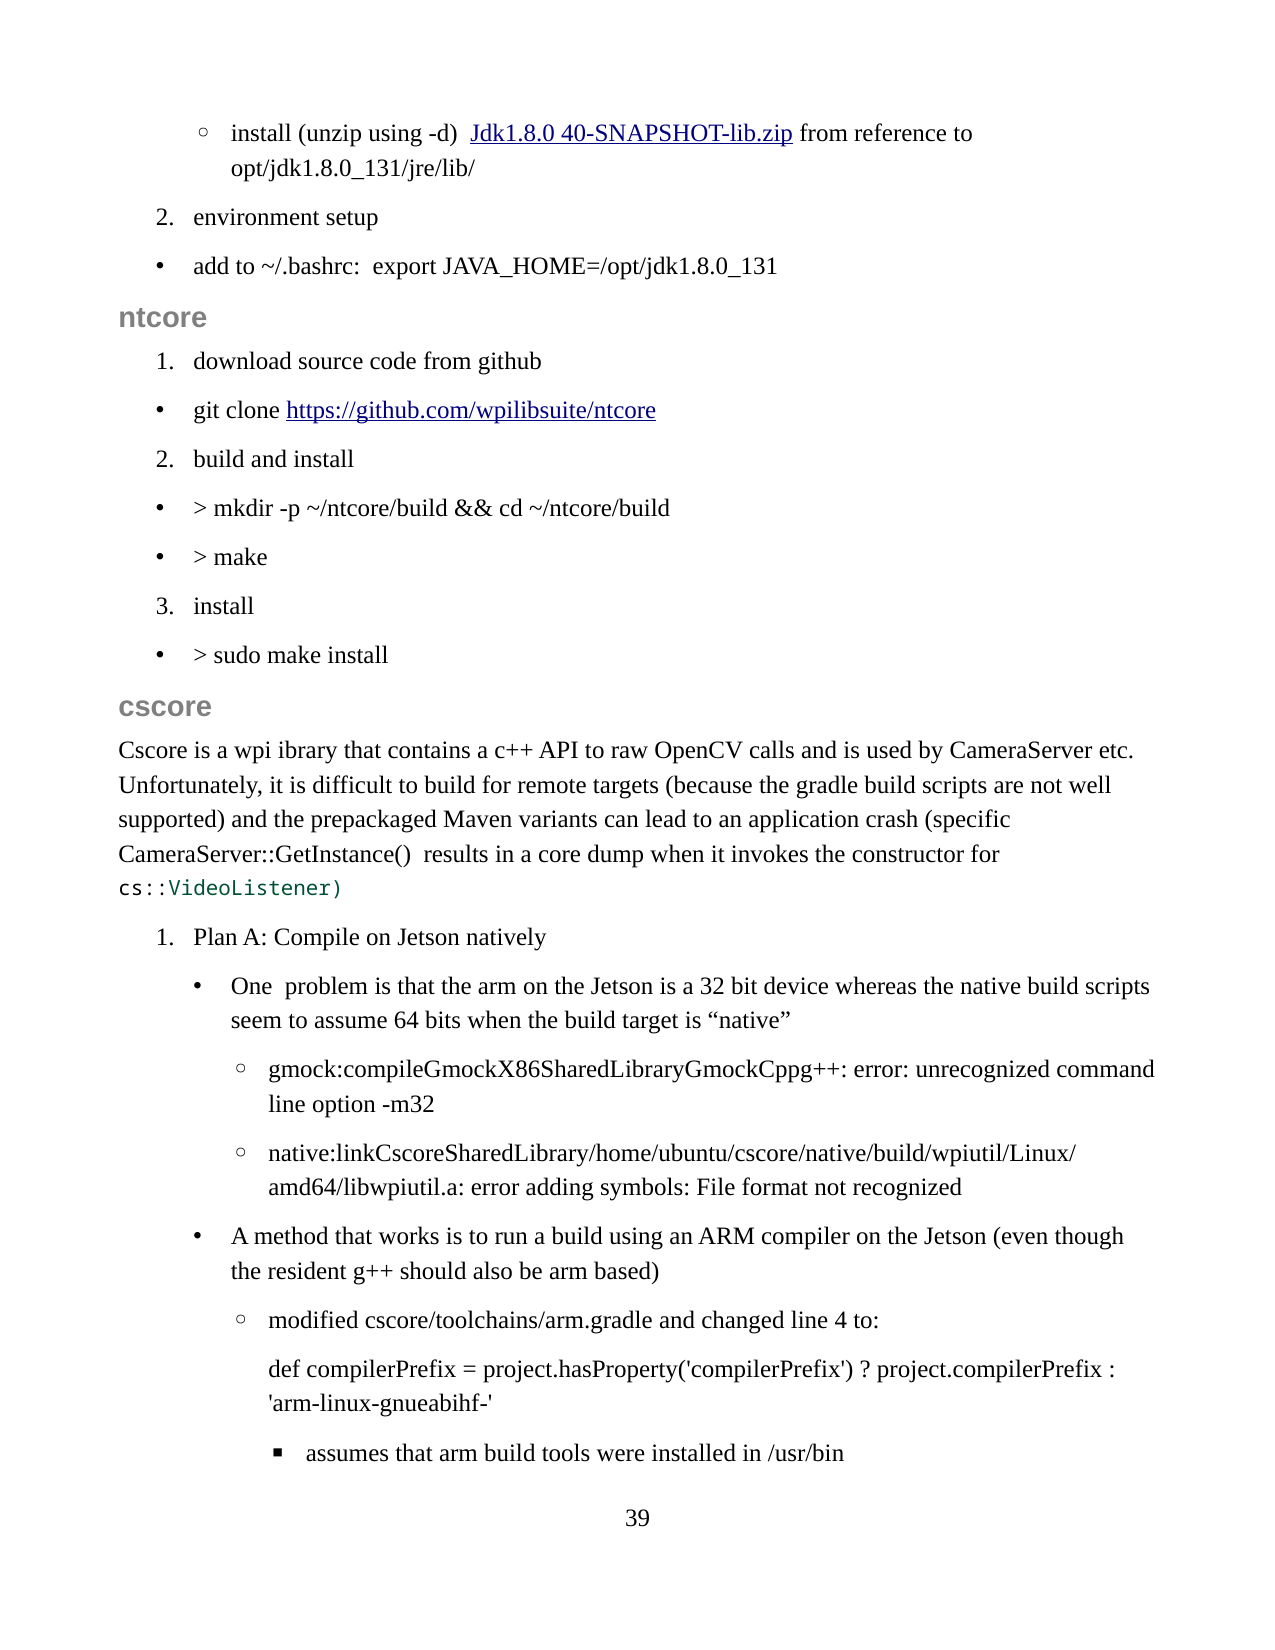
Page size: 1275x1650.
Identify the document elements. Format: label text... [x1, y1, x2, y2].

list download source code from github [156, 346, 1157, 374]
list native:linkCscoreSharedLibrary/home/ubuntu/cscore/native/build/wpiutil/Linux/amd64/libwpiutil.a: error adding symbols: File format not recognized [231, 1138, 1157, 1201]
list One problem is that the arm on the Jetson is a 32 bit device whereas the native build scripts seem to assume 64 bits when the build target is “native” [193, 971, 1157, 1034]
list environment setup [156, 202, 1157, 230]
list modified cscore/toolchains/arm.gradle and changed line 4 to: [231, 1305, 1157, 1334]
list Plan A: Compile on Jetson natively [156, 922, 1157, 951]
list gmock:compileGmockX86SharedLibraryGmockCppg++: error: unrecognized command line option -m32 [231, 1054, 1157, 1118]
list add to ~/.bashrc: export JAVA_HOME=/opt/jdk1.8.0_131 [156, 251, 1157, 279]
subtitle cscore [118, 689, 1157, 723]
list def compilerPrefix = project.hasProperty('compilerPrefix') ? project.compilerPrefix : 'arm-linux-gnueabihf-' [231, 1354, 1157, 1417]
list install [156, 591, 1157, 620]
list > mkdir -p ~/ntcore/build && cd ~/ntcore/build [156, 493, 1157, 522]
subtitle ntcore [118, 300, 1157, 333]
text Cscore is a wpi ibrary that contains a c++ API to raw OpenCV calls and is used by CameraServer etc. Unfortunately, it is difficult to build for remote targets (because the gradle build scripts are not well supported) and the prepackaged Maven variants can lead to an application crash (specific CameraServer::GetInstance() results in a core dump when it invokes the constructor for cs::VideoListener) [118, 735, 1157, 902]
list A method that works is to run a build using an ARM compiler on the Jetson (even though the resident g++ should also be arm based) [193, 1221, 1157, 1285]
list > make [156, 542, 1157, 571]
list > sudo make install [156, 640, 1157, 669]
list assumes that arm build tools were installed in /usr/bin [268, 1438, 1157, 1466]
list build and install [156, 444, 1157, 473]
list install (unzip using -d) Jdk1.8.0 40-SNAPSHOT-lib.zip from reference to opt/jdk1.8.0_131/jre/lib/ [193, 118, 1157, 181]
list git clone https://github.com/wpilibsuite/ntcore [156, 395, 1157, 424]
